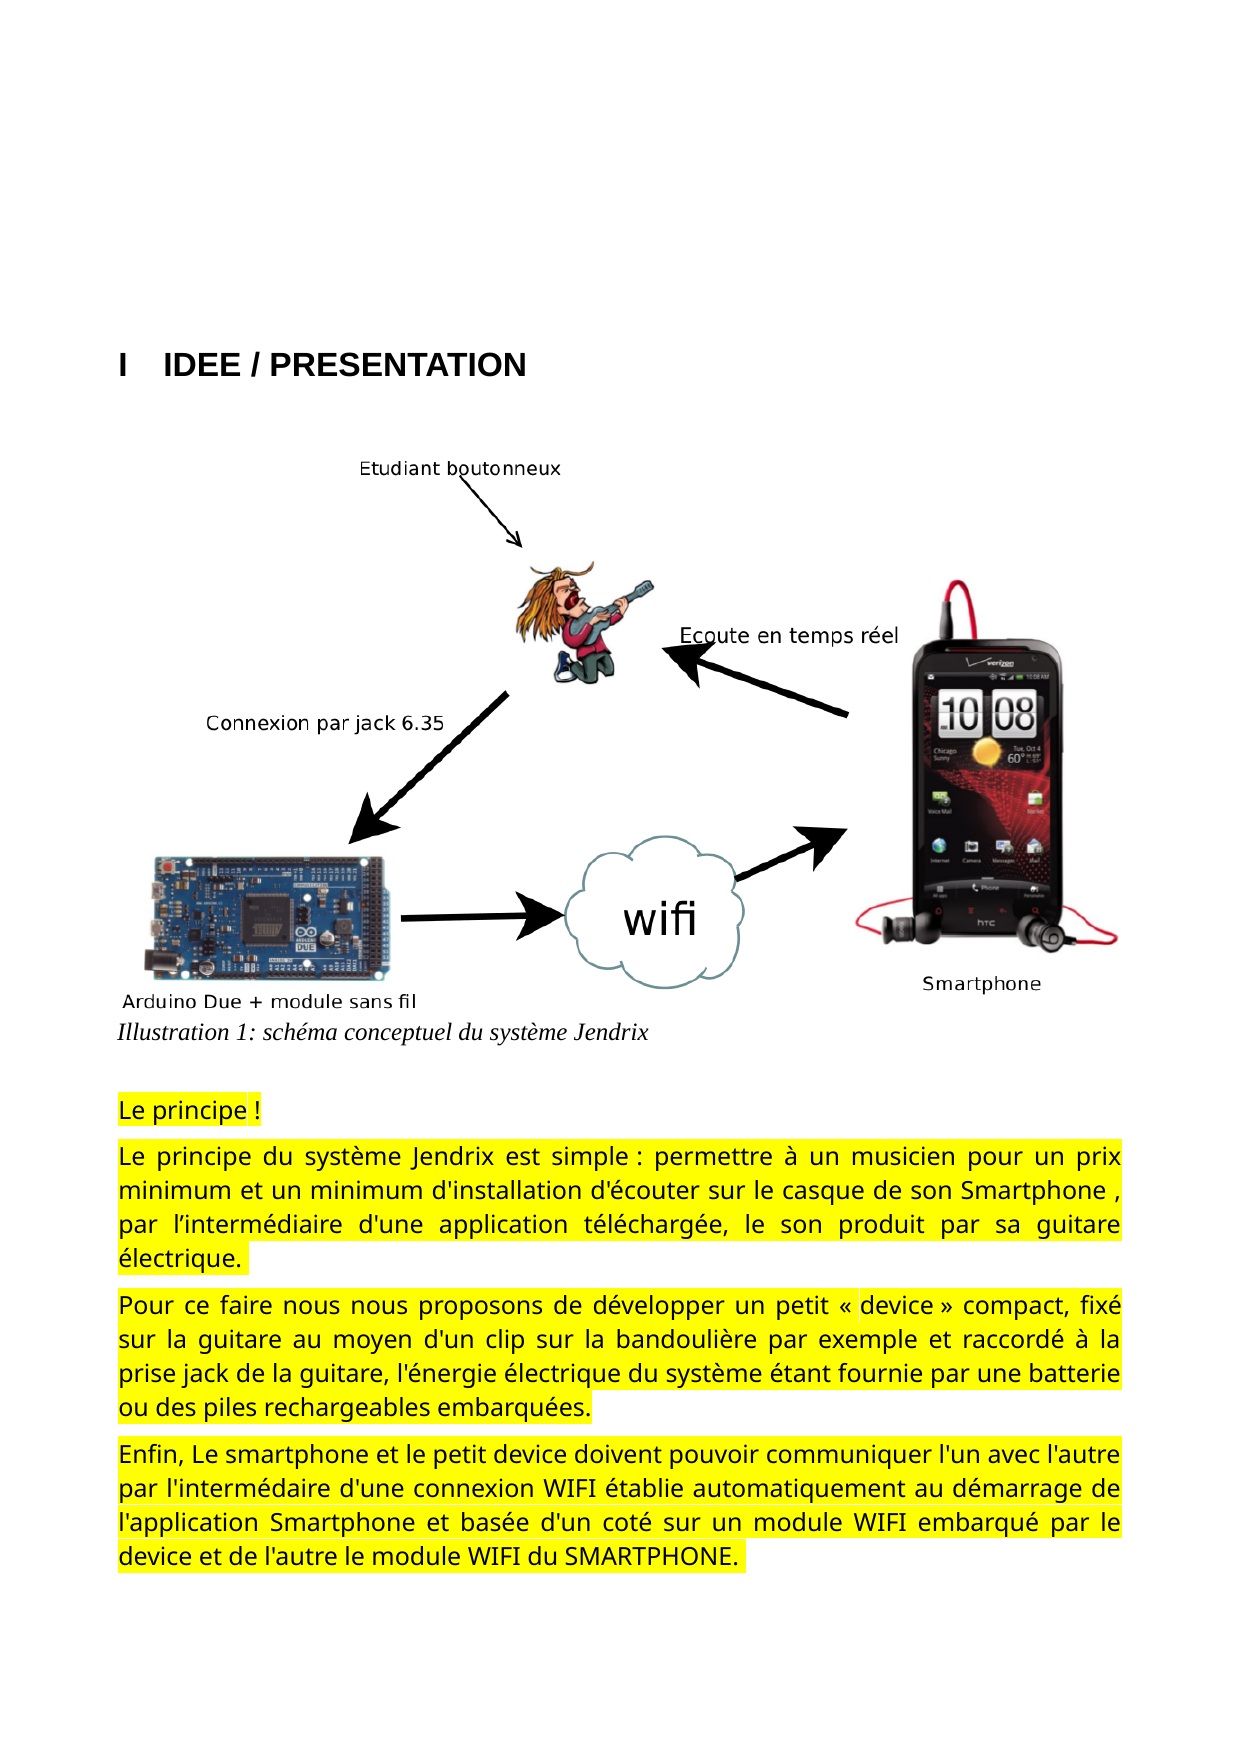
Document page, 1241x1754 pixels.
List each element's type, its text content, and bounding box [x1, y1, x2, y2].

text Le principe du système Jendrix est simple : permettre à un musicien pour un prix minimum et un minimum d'installation d'écouter sur le casque de son Smartphone , par l’intermédiaire d'une application téléchargée, le son produit par sa guitare électrique. [118, 1139, 1122, 1275]
picture [117, 453, 1122, 1017]
subtitle IDEE / PRESENTATION [118, 345, 1122, 384]
text Le principe ! [118, 1092, 1122, 1126]
text Illustration 1: schéma conceptuel du système Jendrix [117, 1017, 1121, 1046]
text Pour ce faire nous nous proposons de développer un petit « device » compact, fixé sur la guitare au moyen d'un clip sur la bandoulière par exemple et raccordé à la prise jack de la guitare, l'énergie électrique du système étant fournie par une batterie ou des piles rechargeables embarquées. [118, 1288, 1122, 1424]
text Enfin, Le smartphone et le petit device doivent pouvoir communiquer l'un avec l'autre par l'intermédaire d'une connexion WIFI établie automatiquement au démarrage de l'application Smartphone et basée d'un coté sur un module WIFI embarqué par le device et de l'autre le module WIFI du SMARTPHONE. [118, 1436, 1122, 1573]
